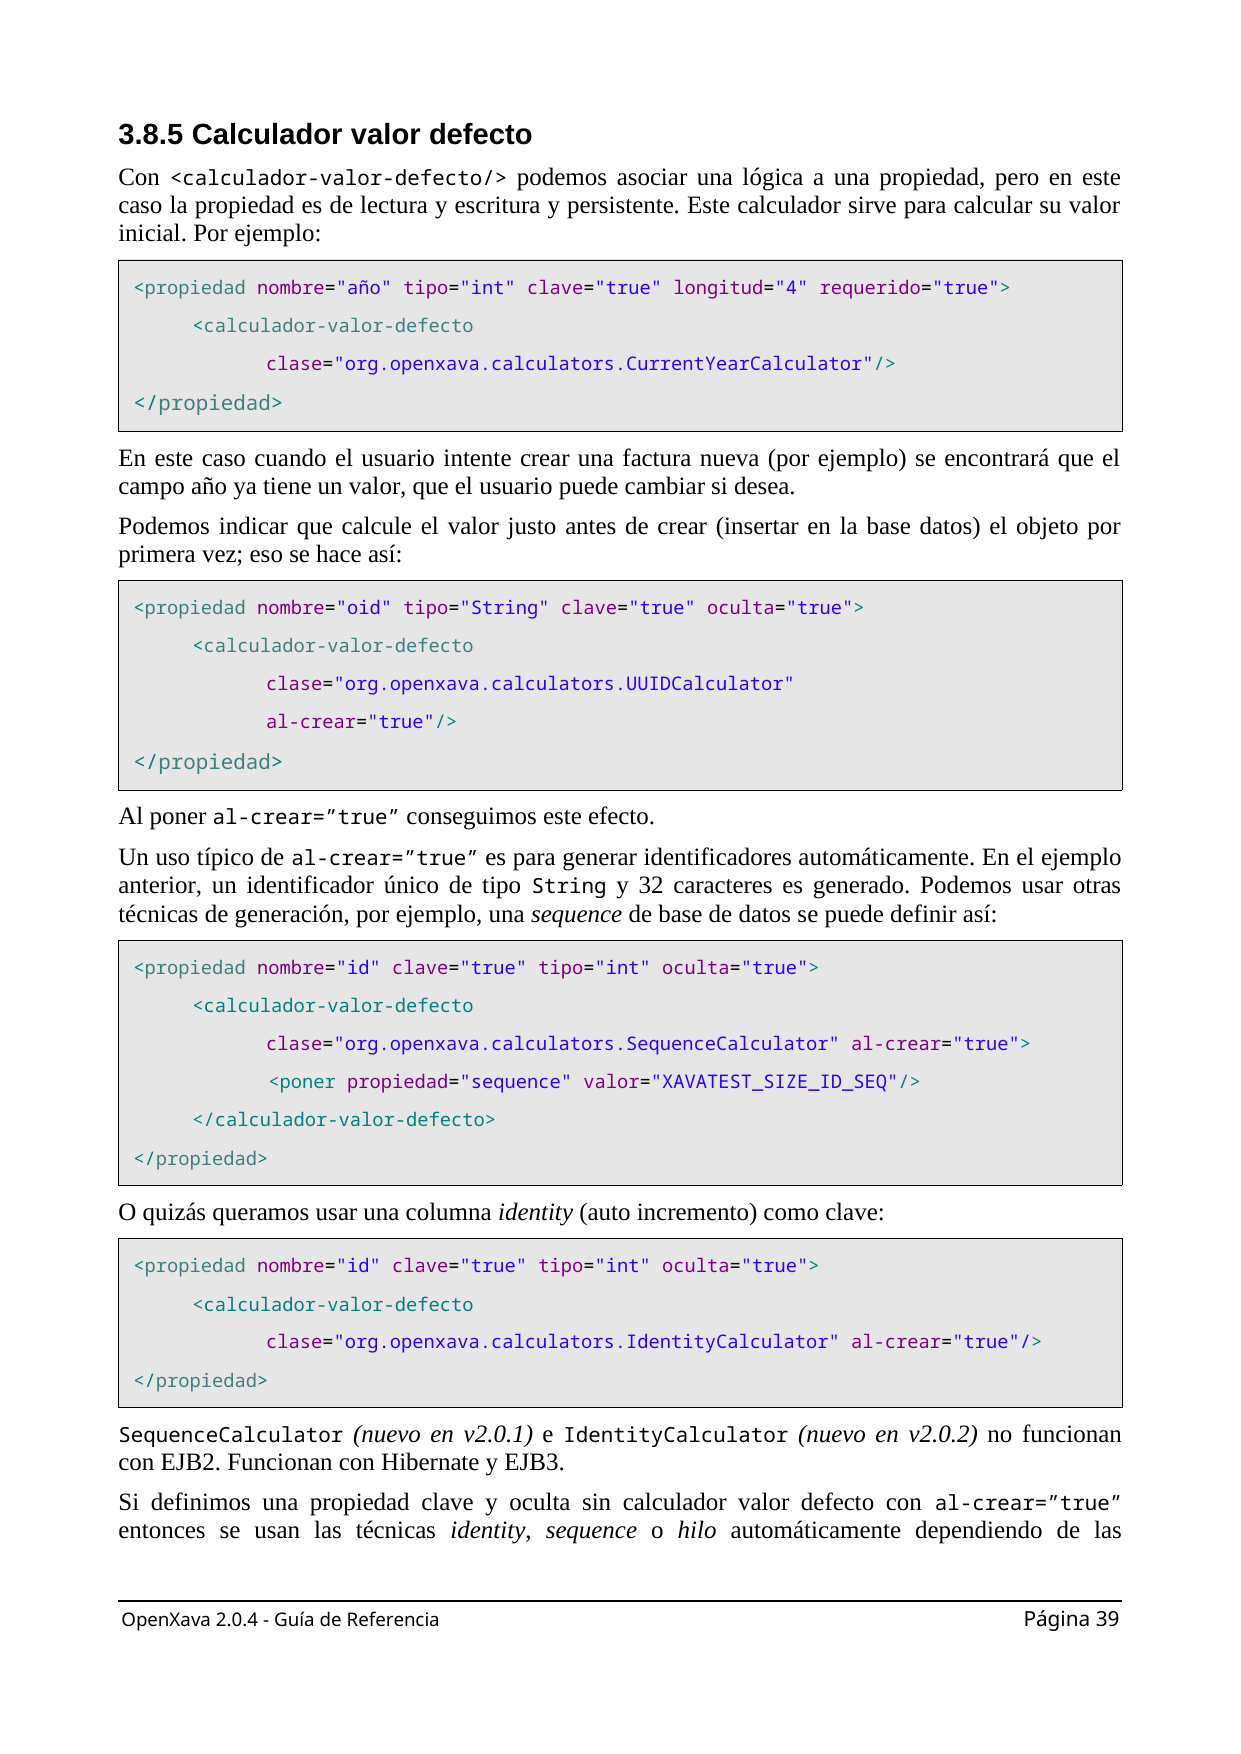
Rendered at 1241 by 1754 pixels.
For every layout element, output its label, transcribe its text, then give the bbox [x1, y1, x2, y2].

text clase="org.openxava.calculators.CurrentYearCalculator"/> [119, 336, 1122, 373]
text Un uso típico de al-crear=”true” es para generar identificadores automáticamente. En el ejemplo anterior, un identificador único de tipo String y 32 caracteres es generado. Podemos usar otras técnicas de generación, por ejemplo, una sequence de base de datos se puede definir así: [118, 843, 1122, 927]
text SequenceCalculator (nuevo en v2.0.1) e IdentityCalculator (nuevo en v2.0.2) no funcionan con EJB2. Funcionan con Hibernate y EJB3. [118, 1420, 1122, 1476]
text <poner propiedad="sequence" valor="XAVATEST_SIZE_ID_SEQ"/> [119, 1054, 1122, 1092]
text </propiedad> [119, 1130, 1122, 1185]
text Al poner al-crear=”true” conseguimos este efecto. [118, 802, 1122, 831]
text En este caso cuando el usuario intente crear una factura nueva (por ejemplo) se encontrará que el campo año ya tiene un valor, que el usuario puede cambiar si desea. [118, 444, 1122, 499]
text </propiedad> [119, 1352, 1122, 1407]
text <propiedad nombre="oid" tipo="String" clave="true" oculta="true"> [119, 581, 1122, 618]
subtitle Calculador valor defecto [118, 118, 1122, 151]
text Podemos indicar que calcule el valor justo antes de crear (insertar en la base datos) el objeto por primera vez; eso se hace así: [118, 512, 1122, 567]
text <propiedad nombre="id" clave="true" tipo="int" oculta="true"> [119, 941, 1122, 978]
text <calculador-valor-defecto [119, 978, 1122, 1016]
text clase="org.openxava.calculators.IdentityCalculator" al-crear="true"/> [119, 1314, 1122, 1352]
text clase="org.openxava.calculators.UUIDCalculator" [119, 656, 1122, 694]
text O quizás queramos usar una columna identity (auto incremento) como clave: [118, 1198, 1122, 1226]
text <calculador-valor-defecto [119, 618, 1122, 656]
text Con <calculador-valor-defecto/> podemos asociar una lógica a una propiedad, pero en este caso la propiedad es de lectura y escritura y persistente. Este calculador sirve para calcular su valor inicial. Por ejemplo: [118, 163, 1122, 247]
text al-crear="true"/> [119, 694, 1122, 732]
text <calculador-valor-defecto [119, 297, 1122, 336]
text </propiedad> [119, 373, 1122, 431]
text </calculador-valor-defecto> [119, 1092, 1122, 1130]
text clase="org.openxava.calculators.SequenceCalculator" al-crear="true"> [119, 1016, 1122, 1054]
text <propiedad nombre="id" clave="true" tipo="int" oculta="true"> [119, 1239, 1122, 1276]
text </propiedad> [119, 732, 1122, 790]
text Si definimos una propiedad clave y oculta sin calculador valor defecto con al-crear=”true” entonces se usan las técnicas identity, sequence o hilo automáticamente dependiendo de las [118, 1488, 1122, 1544]
text <propiedad nombre="año" tipo="int" clave="true" longitud="4" requerido="true"> [119, 261, 1122, 297]
text <calculador-valor-defecto [119, 1276, 1122, 1314]
